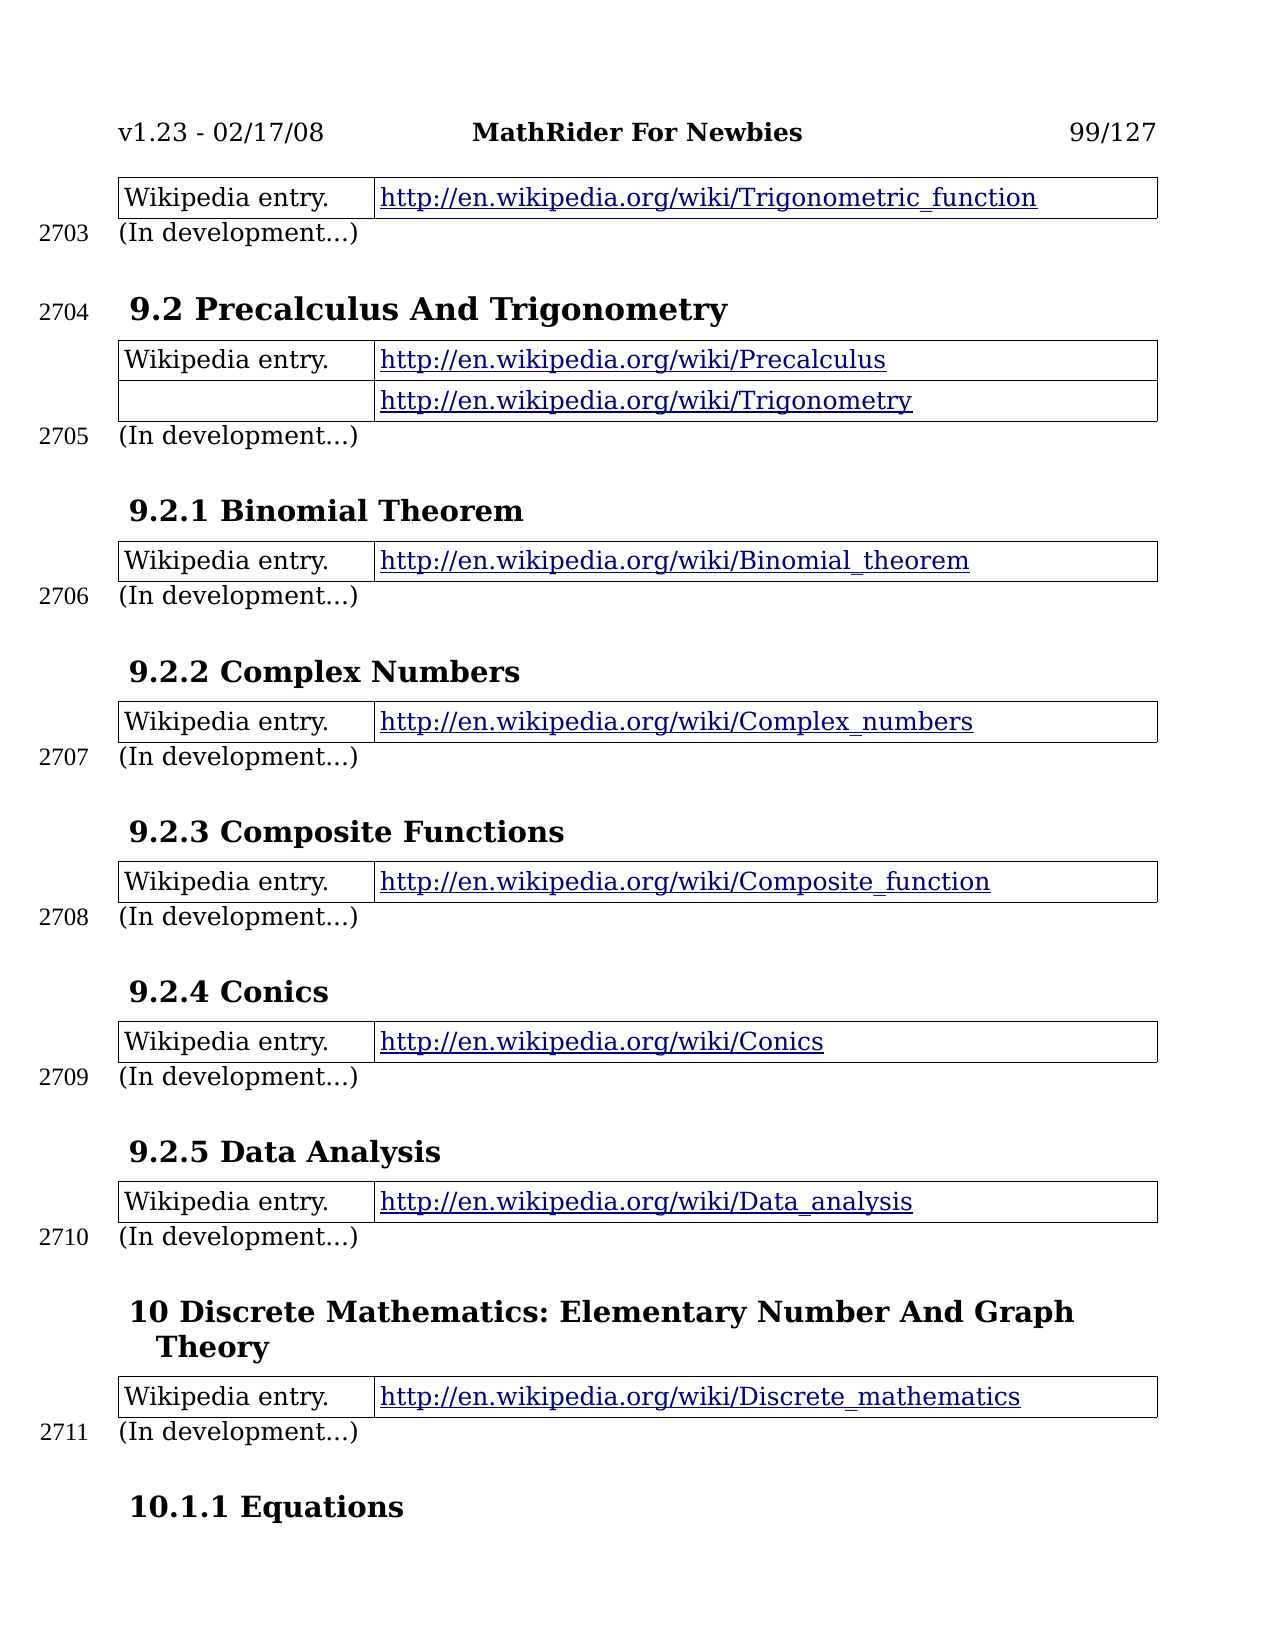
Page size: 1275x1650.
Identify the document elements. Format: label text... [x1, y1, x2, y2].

table_header Wikipedia entry. [119, 1377, 374, 1417]
table_header Wikipedia entry. [119, 341, 374, 380]
subtitle Precalculus And Trigonometry [118, 291, 1157, 328]
subtitle Binomial Theorem [118, 494, 1157, 529]
subtitle Complex Numbers [118, 654, 1157, 689]
table_header http://en.wikipedia.org/wiki/Discrete_mathematics [375, 1377, 1157, 1417]
table_header http://en.wikipedia.org/wiki/Conics [375, 1022, 1157, 1062]
table_header Wikipedia entry. [119, 702, 374, 742]
table_cell http://en.wikipedia.org/wiki/Trigonometry [375, 381, 1157, 421]
table_header http://en.wikipedia.org/wiki/Complex_numbers [375, 702, 1157, 742]
text (In development...) [118, 1418, 1157, 1446]
table_header http://en.wikipedia.org/wiki/Data_analysis [375, 1182, 1157, 1222]
subtitle Conics [118, 975, 1157, 1009]
text (In development...) [118, 582, 1157, 611]
table_header http://en.wikipedia.org/wiki/Precalculus [375, 341, 1157, 380]
table_header http://en.wikipedia.org/wiki/Composite_function [375, 862, 1157, 902]
table_header Wikipedia entry. [119, 1182, 374, 1222]
table_header Wikipedia entry. [119, 542, 374, 581]
subtitle Equations [118, 1490, 1157, 1524]
table_header http://en.wikipedia.org/wiki/Binomial_theorem [375, 542, 1157, 581]
text (In development...) [118, 219, 1157, 247]
table_header Wikipedia entry. [119, 862, 374, 902]
text (In development...) [118, 422, 1157, 450]
text (In development...) [118, 1223, 1157, 1251]
text (In development...) [118, 743, 1157, 771]
table_header http://en.wikipedia.org/wiki/Trigonometric_function [375, 178, 1157, 218]
text (In development...) [118, 903, 1157, 931]
table_cell [119, 381, 374, 421]
text (In development...) [118, 1063, 1157, 1091]
table_header Wikipedia entry. [119, 1022, 374, 1062]
subtitle Data Analysis [118, 1135, 1157, 1169]
subtitle Discrete Mathematics: Elementary Number And Graph Theory [118, 1295, 1157, 1364]
subtitle Composite Functions [118, 815, 1157, 849]
table_header Wikipedia entry. [119, 178, 374, 218]
